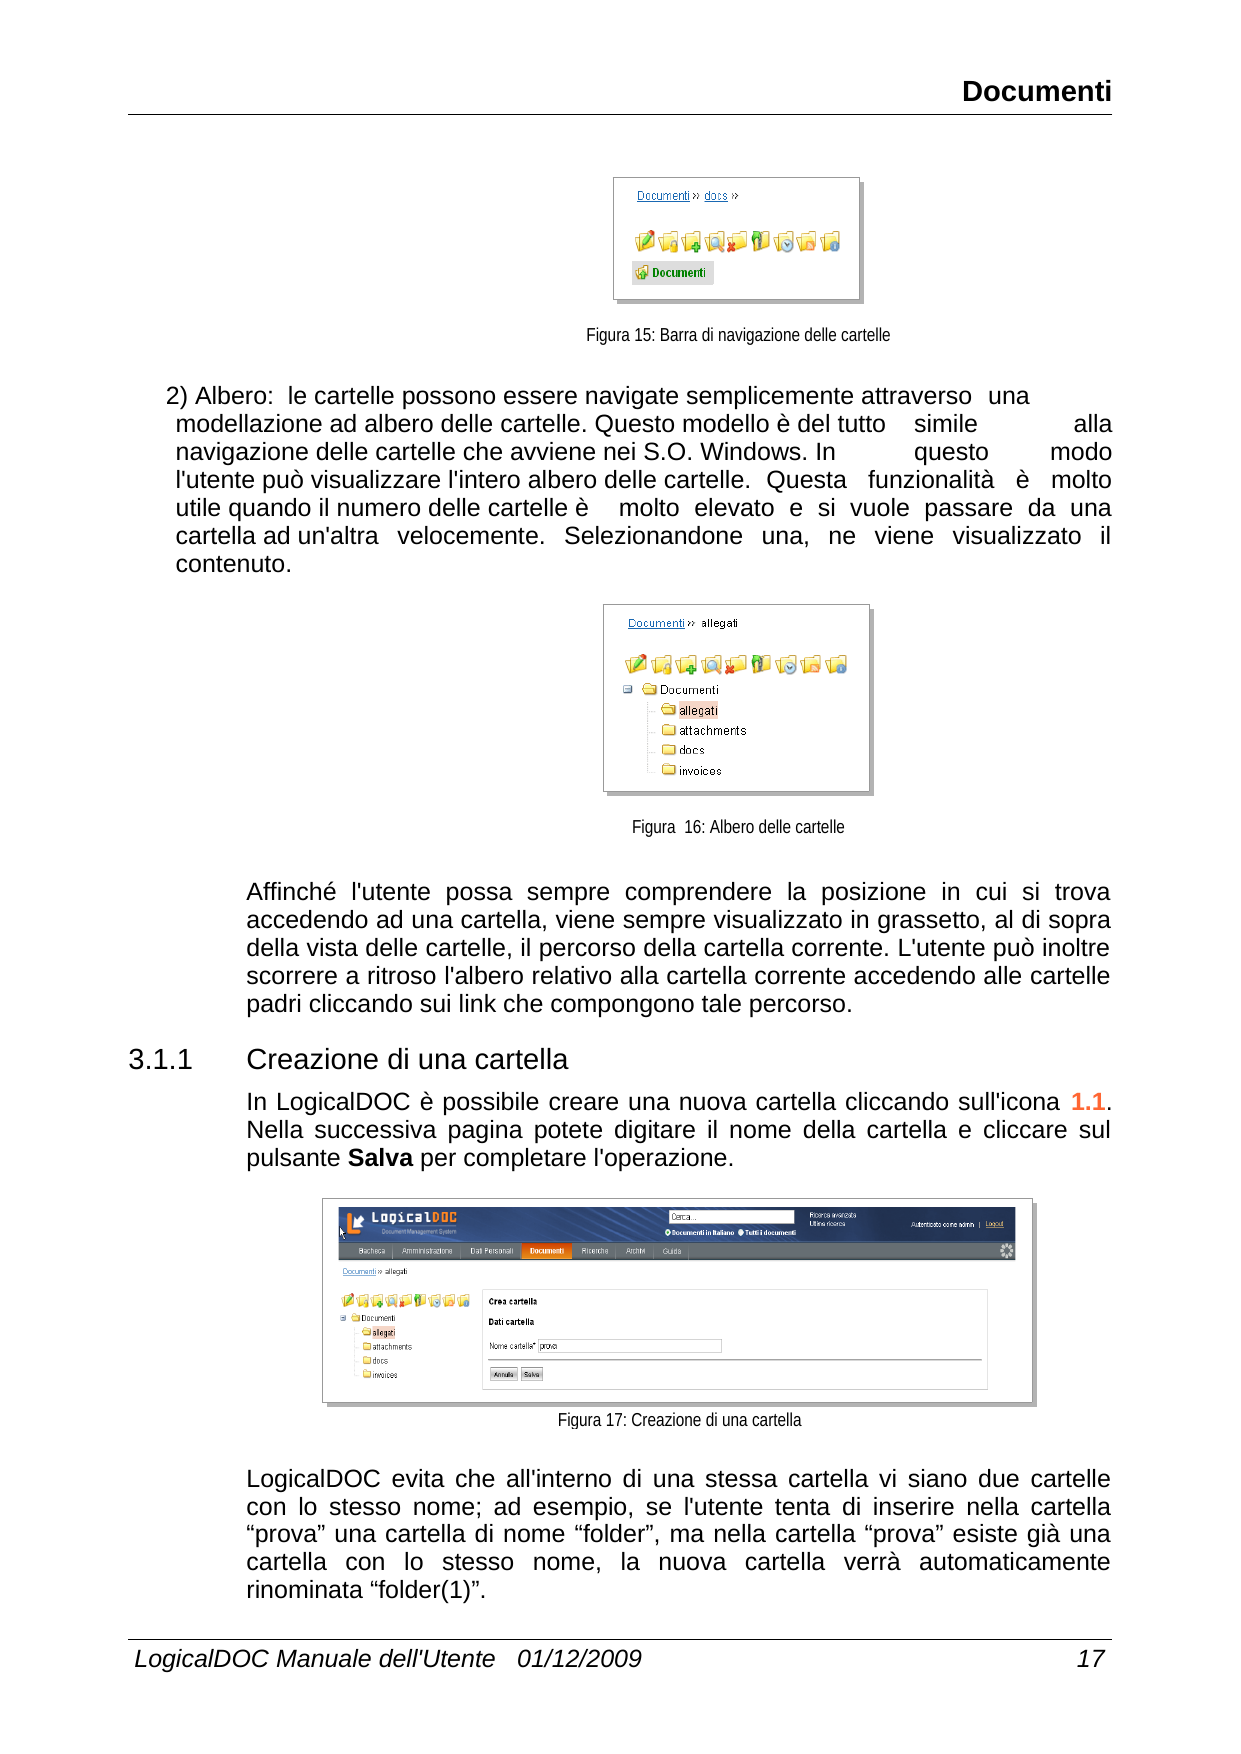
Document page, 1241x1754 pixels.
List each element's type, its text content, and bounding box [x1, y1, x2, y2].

text Figura 15: Barra di navigazione delle cartelle [581, 323, 896, 346]
text In LogicalDOC è possibile creare una nuova cartella cliccando sull'icona 1.1. Nella successiva pagina potete digitare il nome della cartella e cliccare sul pulsante Salva per completare l'operazione. [246, 1088, 1112, 1171]
picture [338, 1207, 1016, 1394]
text Figura 17: Creazione di una cartella [322, 1403, 1037, 1429]
subtitle Creazione di una cartella [128, 1043, 1112, 1075]
text Affinché l'utente possa sempre comprendere la posizione in cui si trova accedendo ad una cartella, viene sempre visualizzato in grassetto, al di sopra della vista delle cartelle, il percorso della cartella corrente. L'utente può inoltre scorrere a ritroso l'albero relativo alla cartella corrente accedendo alle cartelle padri cliccando sui link che compongono tale percorso. [246, 878, 1112, 1018]
text LogicalDOC evita che all'interno di una stessa cartella vi siano due cartelle con lo stesso nome; ad esempio, se l'utente tenta di inserire nella cartella “prova” una cartella di nome “folder”, ma nella cartella “prova” esiste già una cartella con lo stesso nome, la nuova cartella verrà automaticamente rinominata “folder(1)”. [246, 1464, 1112, 1604]
list Albero: le cartelle possono essere navigate semplicemente attraverso una modellazione ad albero delle cartelle. Questo modello è del tutto simile alla navigazione delle cartelle che avviene nei S.O. Windows. In questo modo l'utente può visualizzare l'intero albero delle cartelle. Questa funzionalità è molto utile quando il numero delle cartelle è molto elevato e si vuole passare da una cartella ad un'altra velocemente. Selezionandone una, ne viene visualizzato il contenuto. [166, 382, 1112, 577]
list Figura 16: Albero delle cartelle [601, 814, 876, 837]
